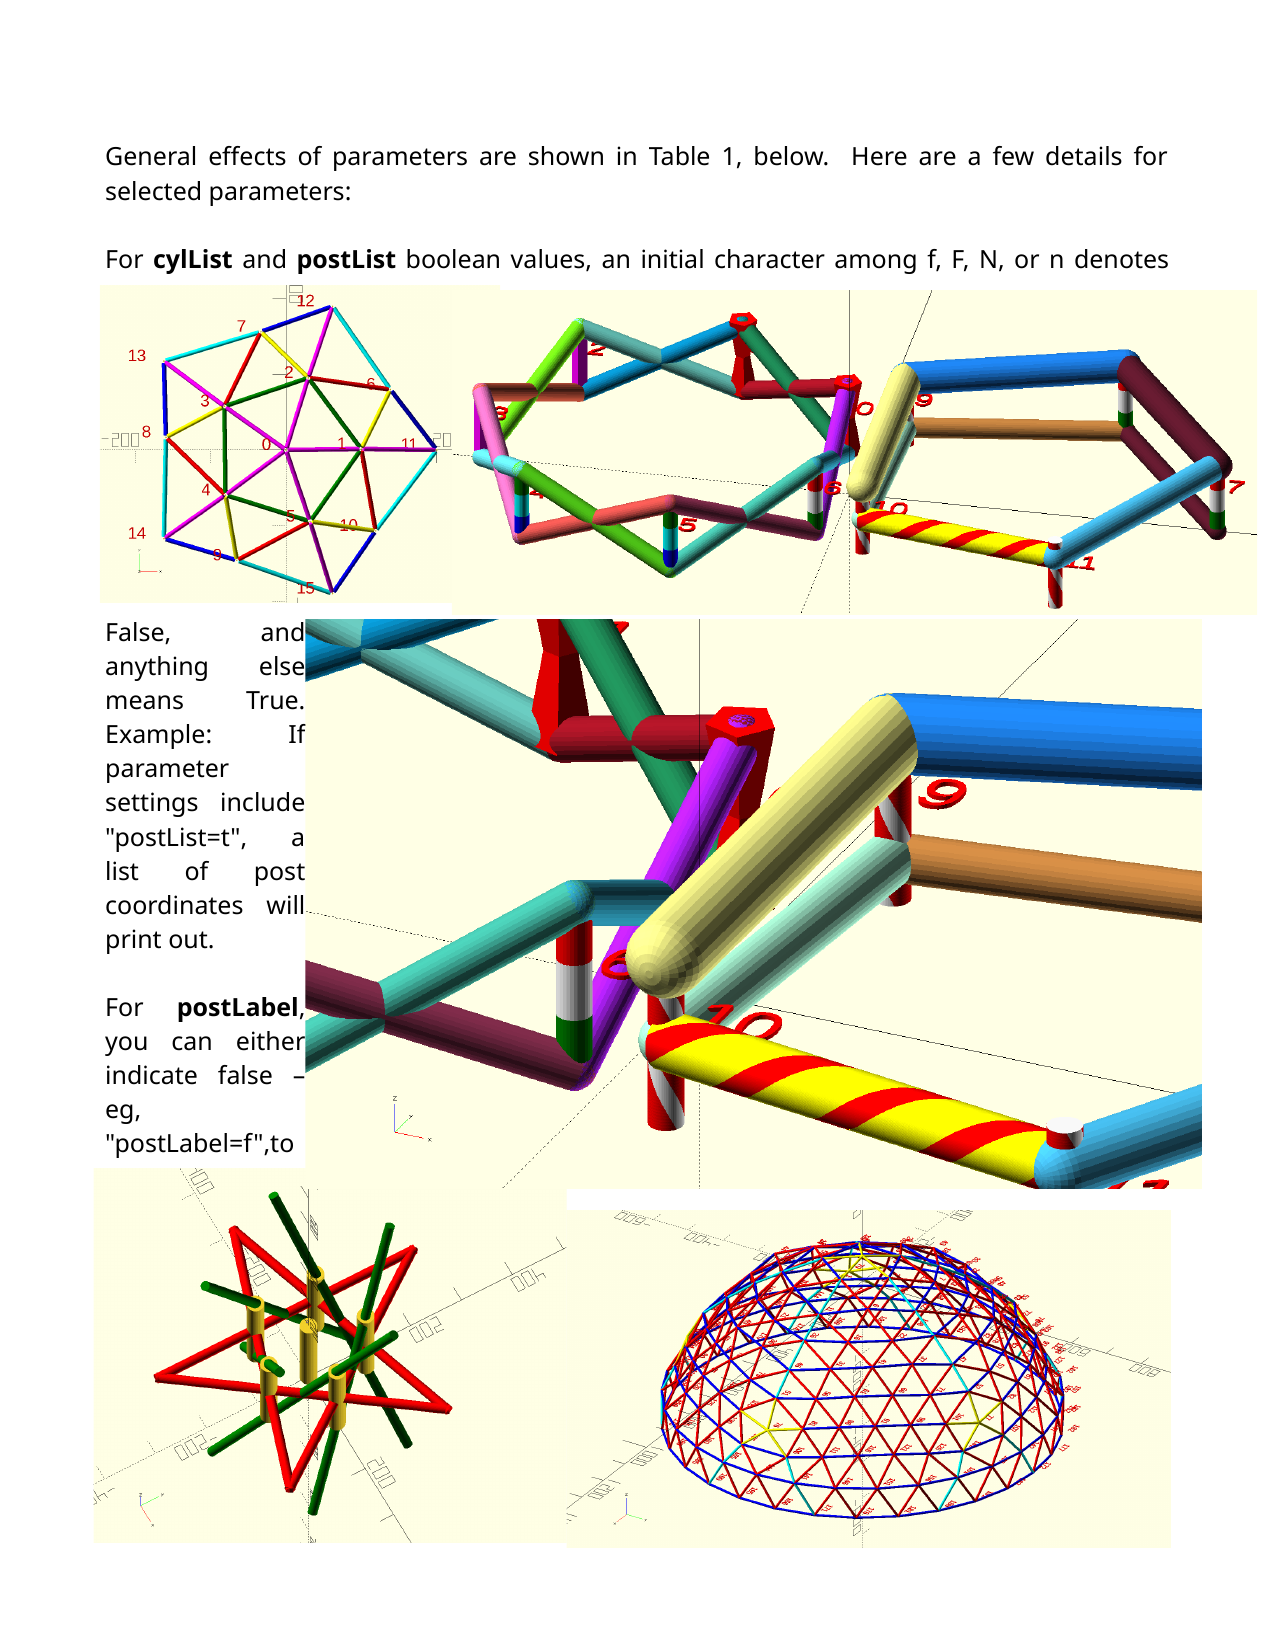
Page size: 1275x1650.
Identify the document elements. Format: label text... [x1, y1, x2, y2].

picture [305, 619, 363, 647]
text For cylList and postList boolean values, an initial character among f, F, N, or n denotes [105, 241, 1170, 290]
text False, and anything else means True. Example: If parameter settings include "postList=t", a list of post coordinates will print out. [105, 603, 1170, 955]
picture [93, 619, 1202, 1548]
picture [99, 285, 1258, 615]
text General effects of parameters are shown in Table 1, below. Here are a few details for selected parameters: [105, 139, 1170, 207]
text For postLabel, you can either indicate false – eg, "postLabel=f",to [105, 989, 305, 1160]
